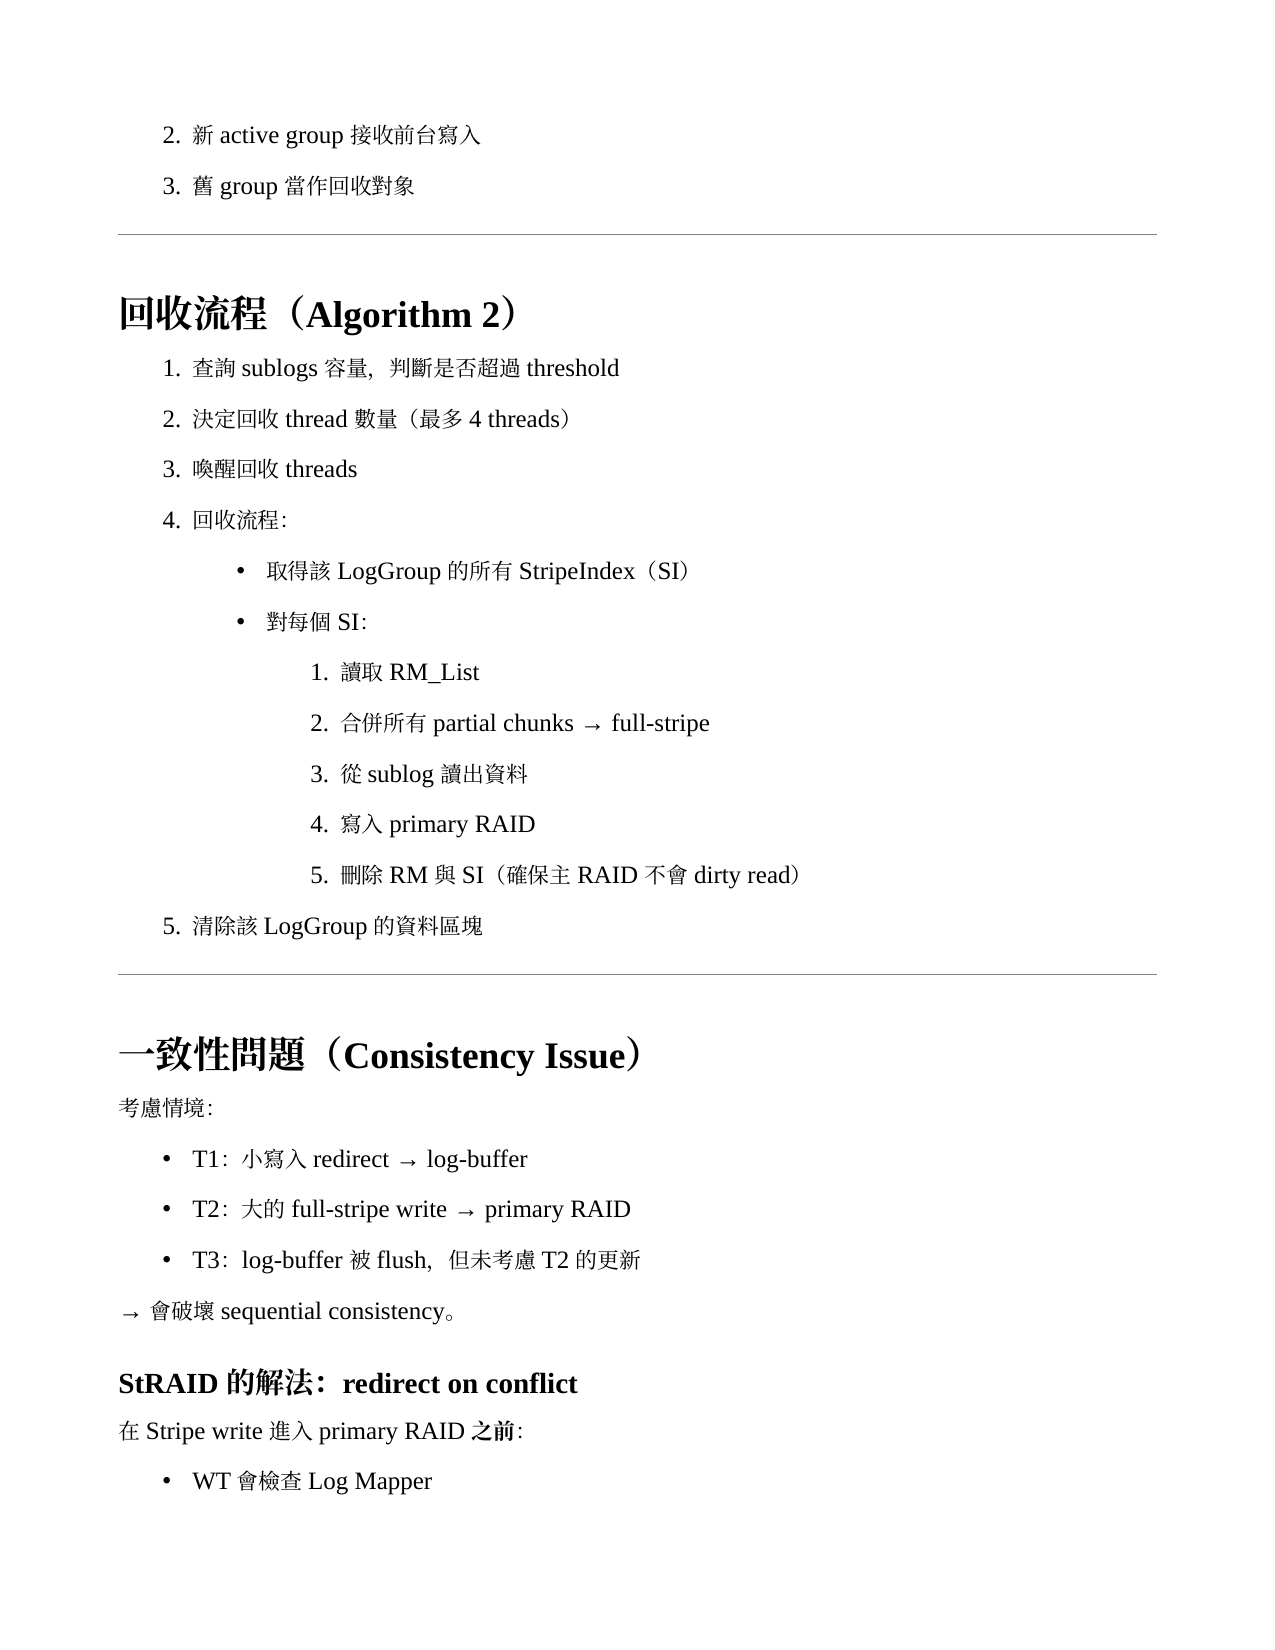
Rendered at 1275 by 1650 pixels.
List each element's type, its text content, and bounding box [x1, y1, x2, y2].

list 合併所有 partial chunks → full-stripe [310, 706, 1157, 738]
list 寫入 primary RAID [310, 808, 1157, 839]
list 決定回收 thread 數量（最多 4 threads） [162, 402, 1157, 433]
subtitle StRAID 的解法：redirect on conflict [118, 1359, 1157, 1401]
list 舊 group 當作回收對象 [162, 169, 1157, 200]
list 從 sublog 讀出資料 [310, 757, 1157, 788]
list 讀取 RM_List [310, 655, 1157, 687]
list 查詢 sublogs 容量，判斷是否超過 threshold [162, 351, 1157, 382]
list 對每個 SI： [236, 605, 1157, 636]
text 考慮情境： [118, 1091, 1157, 1123]
list T3：log-buffer 被 flush，但未考慮 T2 的更新 [162, 1243, 1157, 1275]
text → 會破壞 sequential consistency。 [118, 1294, 1157, 1326]
list 新 active group 接收前台寫入 [162, 118, 1157, 149]
list T1：小寫入 redirect → log-buffer [162, 1142, 1157, 1173]
list 回收流程： [162, 503, 1157, 535]
list T2：大的 full-stripe write → primary RAID [162, 1193, 1157, 1224]
list WT 會檢查 Log Mapper [162, 1464, 1157, 1496]
text 在 Stripe write 進入 primary RAID 之前： [118, 1414, 1157, 1445]
list 刪除 RM 與 SI（確保主 RAID 不會 dirty read） [310, 858, 1157, 890]
subtitle 一致性問題（Consistency Issue） [118, 1025, 1157, 1079]
list 清除該 LogGroup 的資料區塊 [162, 909, 1157, 941]
list 取得該 LogGroup 的所有 StripeIndex（SI） [236, 554, 1157, 585]
list 喚醒回收 threads [162, 452, 1157, 484]
subtitle 回收流程（Algorithm 2） [118, 285, 1157, 338]
